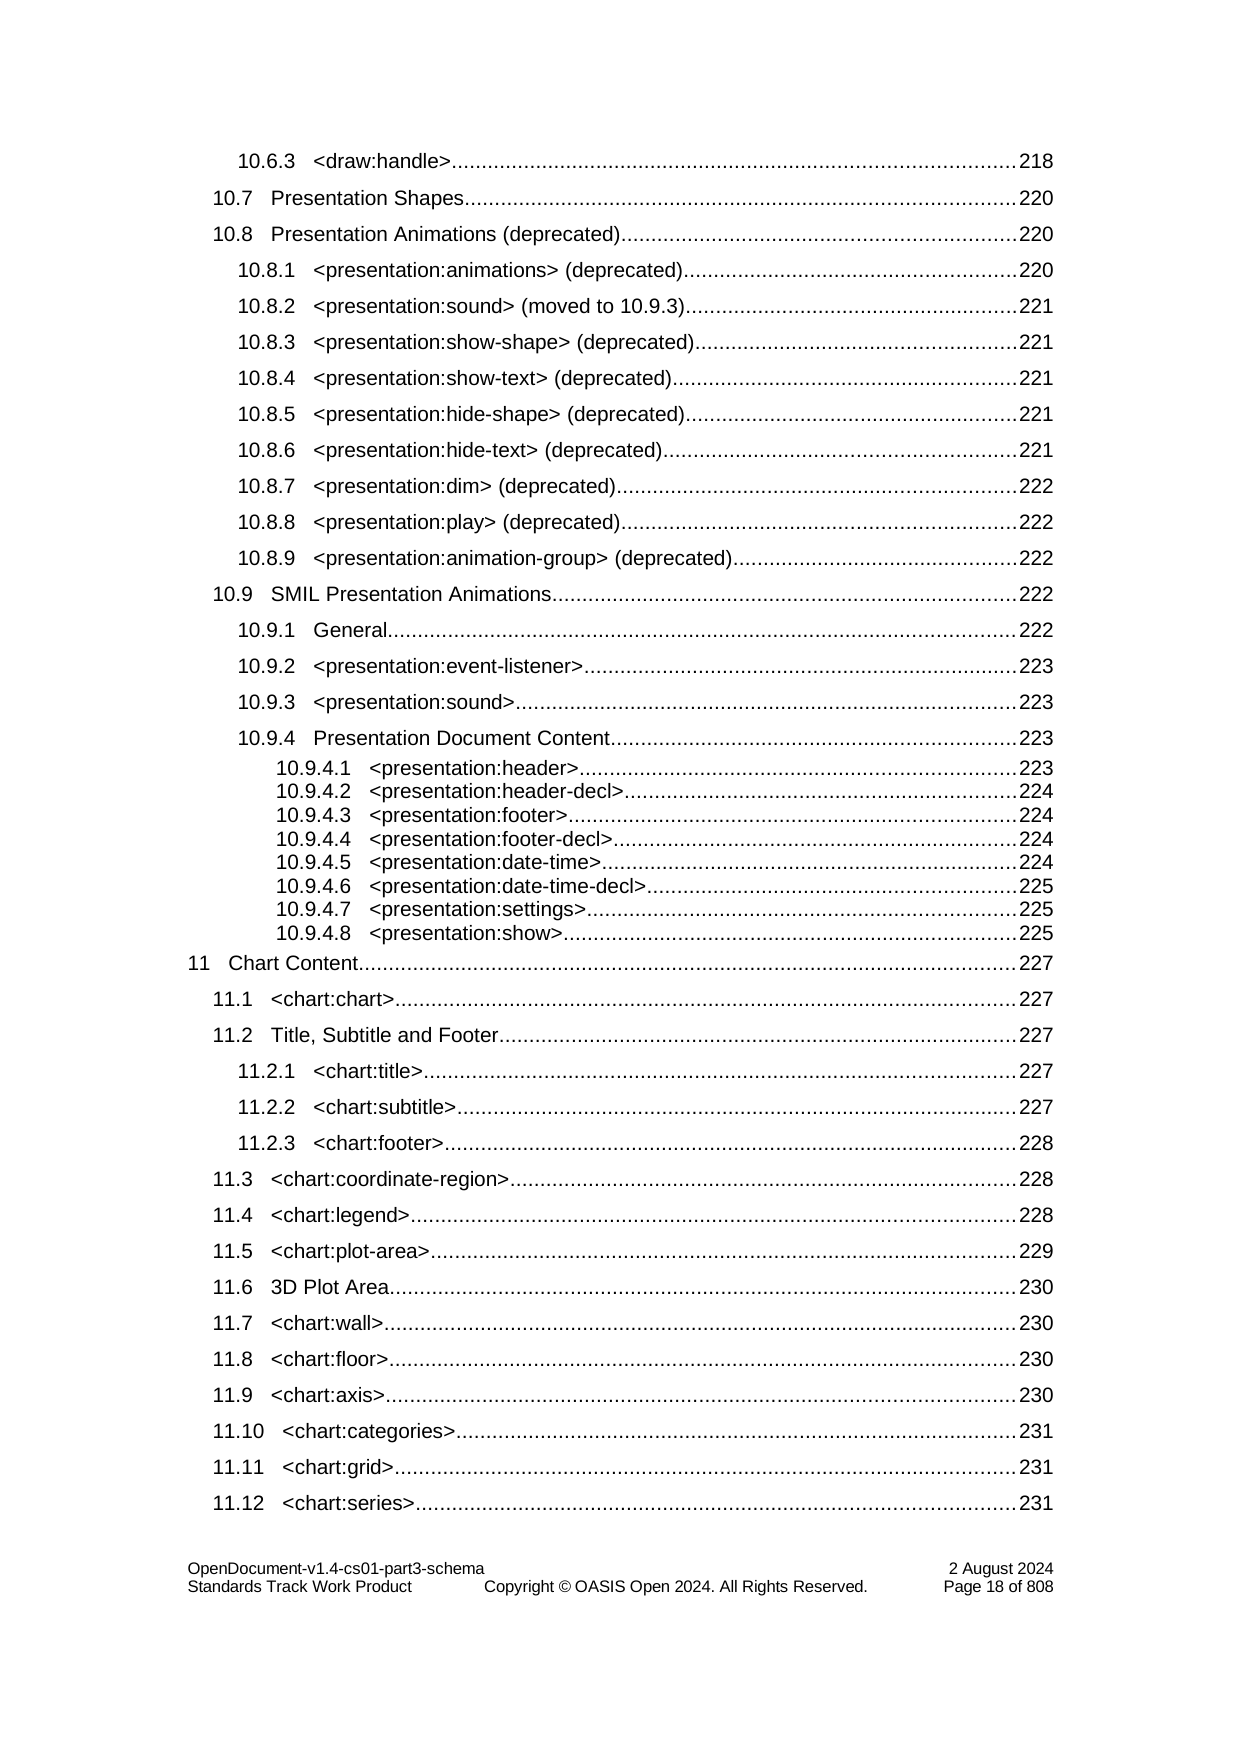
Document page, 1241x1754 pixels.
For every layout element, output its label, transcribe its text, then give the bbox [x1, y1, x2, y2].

text 11.2.2 <chart:subtitle> 227 [237, 1095, 1053, 1119]
text 11.9 <chart:axis> 230 [212, 1383, 1053, 1407]
text 10.9.4.8 <presentation:show> 225 [276, 921, 1053, 945]
text 10.9.4.7 <presentation:settings> 225 [276, 898, 1053, 921]
text 10.9.4.6 <presentation:date-time-decl> 225 [276, 874, 1053, 898]
text 10.8.1 <presentation:animations> (deprecated) 220 [237, 258, 1053, 282]
text 11.12 <chart:series> 231 [212, 1492, 1053, 1515]
text 11.4 <chart:legend> 228 [212, 1203, 1053, 1227]
text 11.3 <chart:coordinate-region> 228 [212, 1167, 1053, 1191]
text 11.1 <chart:chart> 227 [212, 987, 1053, 1011]
text 10.7 Presentation Shapes 220 [212, 186, 1053, 209]
text 10.8.7 <presentation:dim> (deprecated) 222 [237, 474, 1053, 498]
text 10.8 Presentation Animations (deprecated) 220 [212, 222, 1053, 246]
text 11.6 3D Plot Area 230 [212, 1275, 1053, 1299]
text 10.9.4.5 <presentation:date-time> 224 [276, 851, 1053, 874]
text 11.11 <chart:grid> 231 [212, 1456, 1053, 1479]
text 10.9.4.4 <presentation:footer-decl> 224 [276, 827, 1053, 851]
text 10.6.3 <draw:handle> 218 [237, 150, 1053, 173]
text 11.2 Title, Subtitle and Footer 227 [212, 1023, 1053, 1047]
text 10.8.2 <presentation:sound> (moved to 10.9.3) 221 [237, 294, 1053, 318]
text 10.9.1 General 222 [237, 618, 1053, 642]
text 11.10 <chart:categories> 231 [212, 1419, 1053, 1443]
text 11.7 <chart:wall> 230 [212, 1311, 1053, 1335]
text 10.8.6 <presentation:hide-text> (deprecated) 221 [237, 438, 1053, 462]
text 10.9.2 <presentation:event-listener> 223 [237, 654, 1053, 678]
text 10.9.4.2 <presentation:header-decl> 224 [276, 780, 1053, 803]
text 10.9 SMIL Presentation Animations 222 [212, 582, 1053, 606]
text 11.2.3 <chart:footer> 228 [237, 1131, 1053, 1155]
text 10.9.4.3 <presentation:footer> 224 [276, 803, 1053, 827]
text 10.8.4 <presentation:show-text> (deprecated) 221 [237, 366, 1053, 390]
text 10.8.3 <presentation:show-shape> (deprecated) 221 [237, 330, 1053, 354]
text 11 Chart Content 227 [187, 951, 1053, 974]
text 10.9.4 Presentation Document Content 223 [237, 727, 1053, 750]
text 11.8 <chart:floor> 230 [212, 1347, 1053, 1371]
text 10.9.4.1 <presentation:header> 223 [276, 756, 1053, 780]
text 10.8.5 <presentation:hide-shape> (deprecated) 221 [237, 402, 1053, 426]
text 10.9.3 <presentation:sound> 223 [237, 691, 1053, 714]
text 11.5 <chart:plot-area> 229 [212, 1239, 1053, 1263]
text 10.8.9 <presentation:animation-group> (deprecated) 222 [237, 546, 1053, 570]
text 11.2.1 <chart:title> 227 [237, 1059, 1053, 1083]
text 10.8.8 <presentation:play> (deprecated) 222 [237, 510, 1053, 534]
